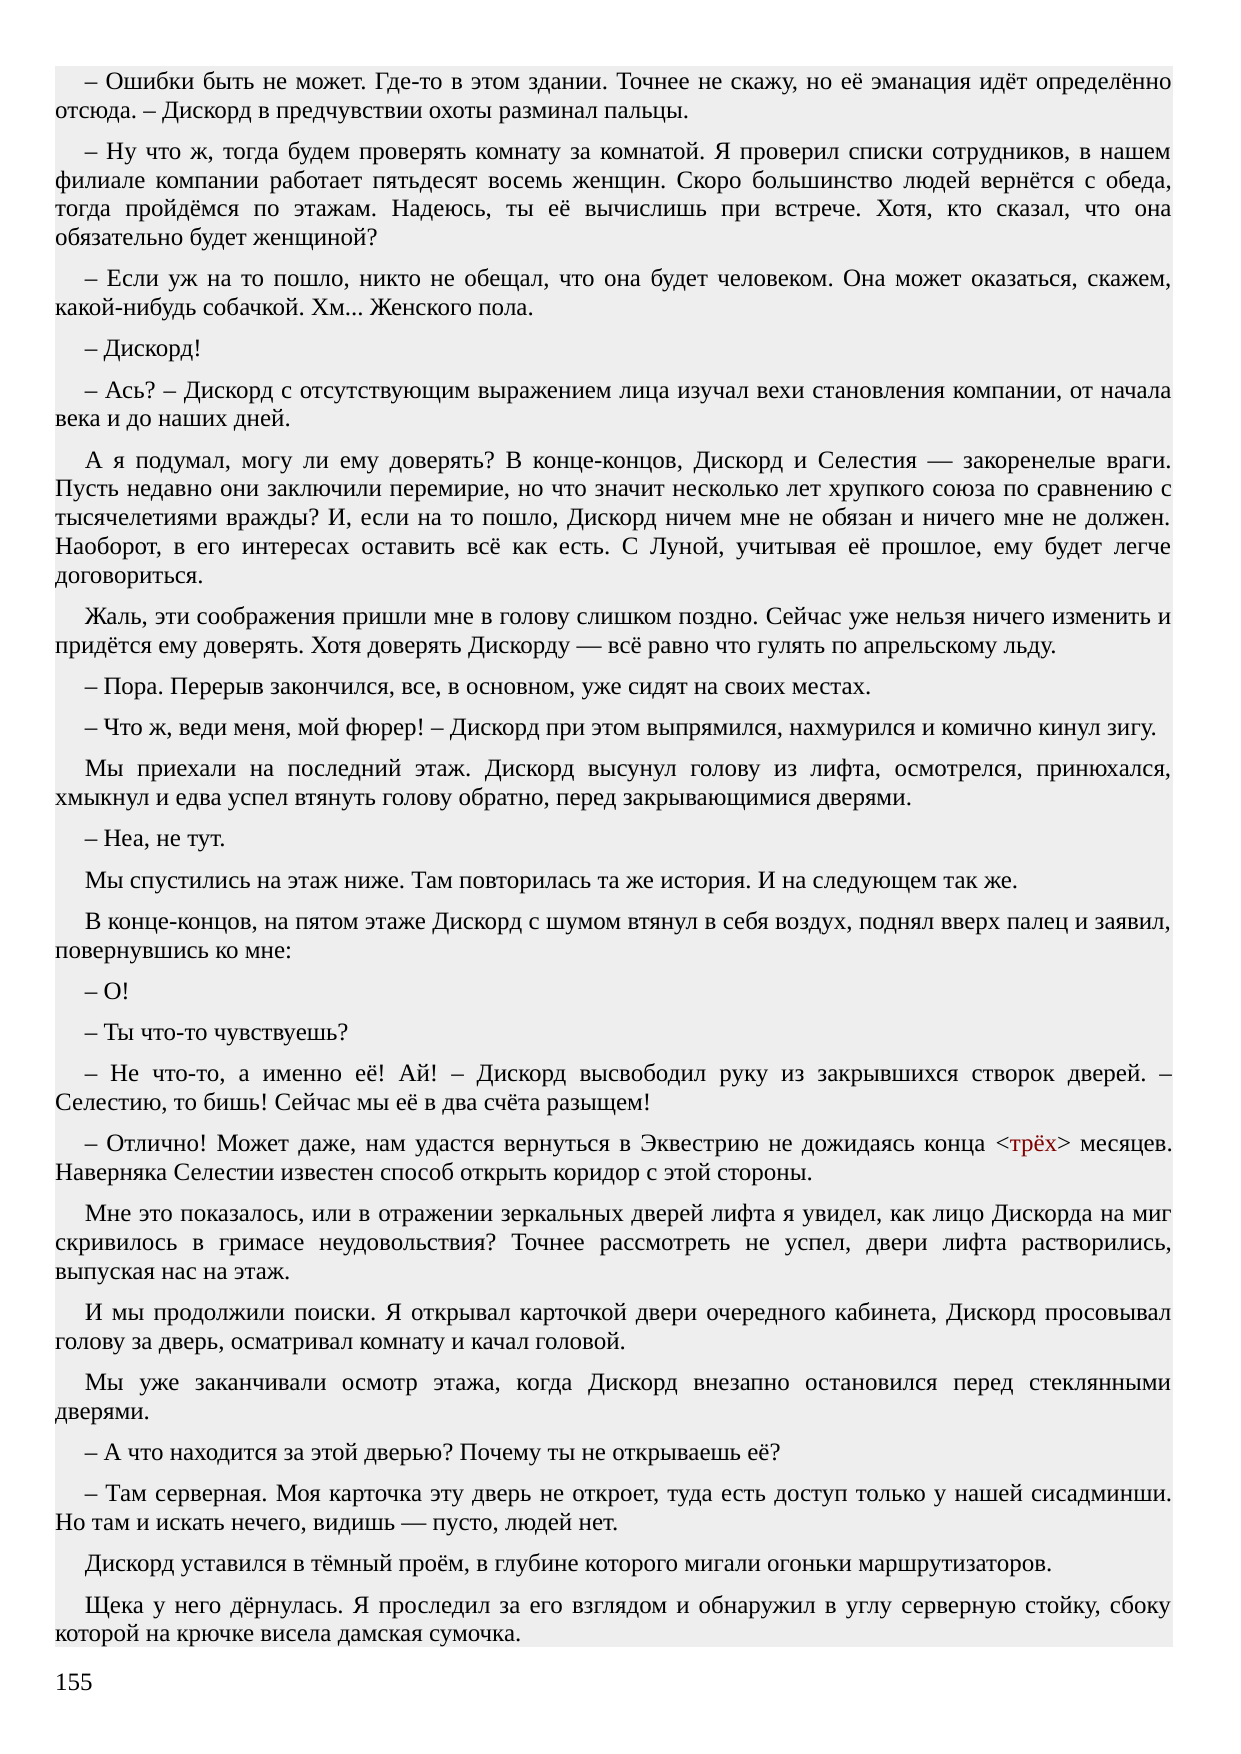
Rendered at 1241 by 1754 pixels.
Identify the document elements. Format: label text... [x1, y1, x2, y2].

text – О! [55, 976, 1173, 1005]
text – Там серверная. Моя карточка эту дверь не откроет, туда есть доступ только у нашей сисадминши. Но там и искать нечего, видишь — пусто, людей нет. [55, 1478, 1173, 1536]
text Мы уже заканчивали осмотр этажа, когда Дискорд внезапно остановился перед стеклянными дверями. [55, 1367, 1173, 1425]
text – А что находится за этой дверью? Почему ты не открываешь её? [55, 1437, 1173, 1466]
text В конце-концов, на пятом этаже Дискорд с шумом втянул в себя воздух, поднял вверх палец и заявил, повернувшись ко мне: [55, 906, 1173, 963]
text – Ась? – Дискорд с отсутствующим выражением лица изучал вехи становления компании, от начала века и до наших дней. [55, 375, 1173, 432]
text – Пора. Перерыв закончился, все, в основном, уже сидят на своих местах. [55, 671, 1173, 700]
text Мы приехали на последний этаж. Дискорд высунул голову из лифта, осмотрелся, принюхался, хмыкнул и едва успел втянуть голову обратно, перед закрывающимися дверями. [55, 753, 1173, 811]
text – Дискорд! [55, 333, 1173, 362]
text Жаль, эти соображения пришли мне в голову слишком поздно. Сейчас уже нельзя ничего изменить и придётся ему доверять. Хотя доверять Дискорду — всё равно что гулять по апрельскому льду. [55, 601, 1173, 658]
text – Ну что ж, тогда будем проверять комнату за комнатой. Я проверил списки сотрудников, в нашем филиале компании работает пятьдесят восемь женщин. Скоро большинство людей вернётся с обеда, тогда пройдёмся по этажам. Надеюсь, ты её вычислишь при встрече. Хотя, кто сказал, что она обязательно будет женщиной? [55, 136, 1173, 251]
text – Если уж на то пошло, никто не обещал, что она будет человеком. Она может оказаться, скажем, какой-нибудь собачкой. Хм... Женского пола. [55, 263, 1173, 321]
text – Что ж, веди меня, мой фюрер! – Дискорд при этом выпрямился, нахмурился и комично кинул зигу. [55, 712, 1173, 741]
text – Не что-то, а именно её! Ай! – Дискорд высвободил руку из закрывшихся створок дверей. – Селестию, то бишь! Сейчас мы её в два счёта разыщем! [55, 1058, 1173, 1116]
text Мне это показалось, или в отражении зеркальных дверей лифта я увидел, как лицо Дискорда на миг скривилось в гримасе неудовольствия? Точнее рассмотреть не успел, двери лифта растворились, выпуская нас на этаж. [55, 1198, 1173, 1285]
text Дискорд уставился в тёмный проём, в глубине которого мигали огоньки маршрутизаторов. [55, 1548, 1173, 1577]
text – Отлично! Может даже, нам удастся вернуться в Эквестрию не дожидаясь конца <трёх> месяцев. Наверняка Селестии известен способ открыть коридор с этой стороны. [55, 1128, 1173, 1186]
text Мы спустились на этаж ниже. Там повторилась та же история. И на следующем так же. [55, 865, 1173, 893]
text – Ты что-то чувствуешь? [55, 1017, 1173, 1046]
text И мы продолжили поиски. Я открывал карточкой двери очередного кабинета, Дискорд просовывал голову за дверь, осматривал комнату и качал головой. [55, 1297, 1173, 1355]
text Щека у него дёрнулась. Я проследил за его взглядом и обнаружил в углу серверную стойку, сбоку которой на крючке висела дамская сумочка. [55, 1590, 1173, 1647]
text – Ошибки быть не может. Где-то в этом здании. Точнее не скажу, но её эманация идёт определённо отсюда. – Дискорд в предчувствии охоты разминал пальцы. [55, 66, 1173, 123]
text А я подумал, могу ли ему доверять? В конце-концов, Дискорд и Селестия — закоренелые враги. Пусть недавно они заключили перемирие, но что значит несколько лет хрупкого союза по сравнению с тысячелетиями вражды? И, если на то пошло, Дискорд ничем мне не обязан и ничего мне не должен. Наоборот, в его интересах оставить всё как есть. С Луной, учитывая её прошлое, ему будет легче договориться. [55, 445, 1173, 588]
text – Неа, не тут. [55, 823, 1173, 852]
